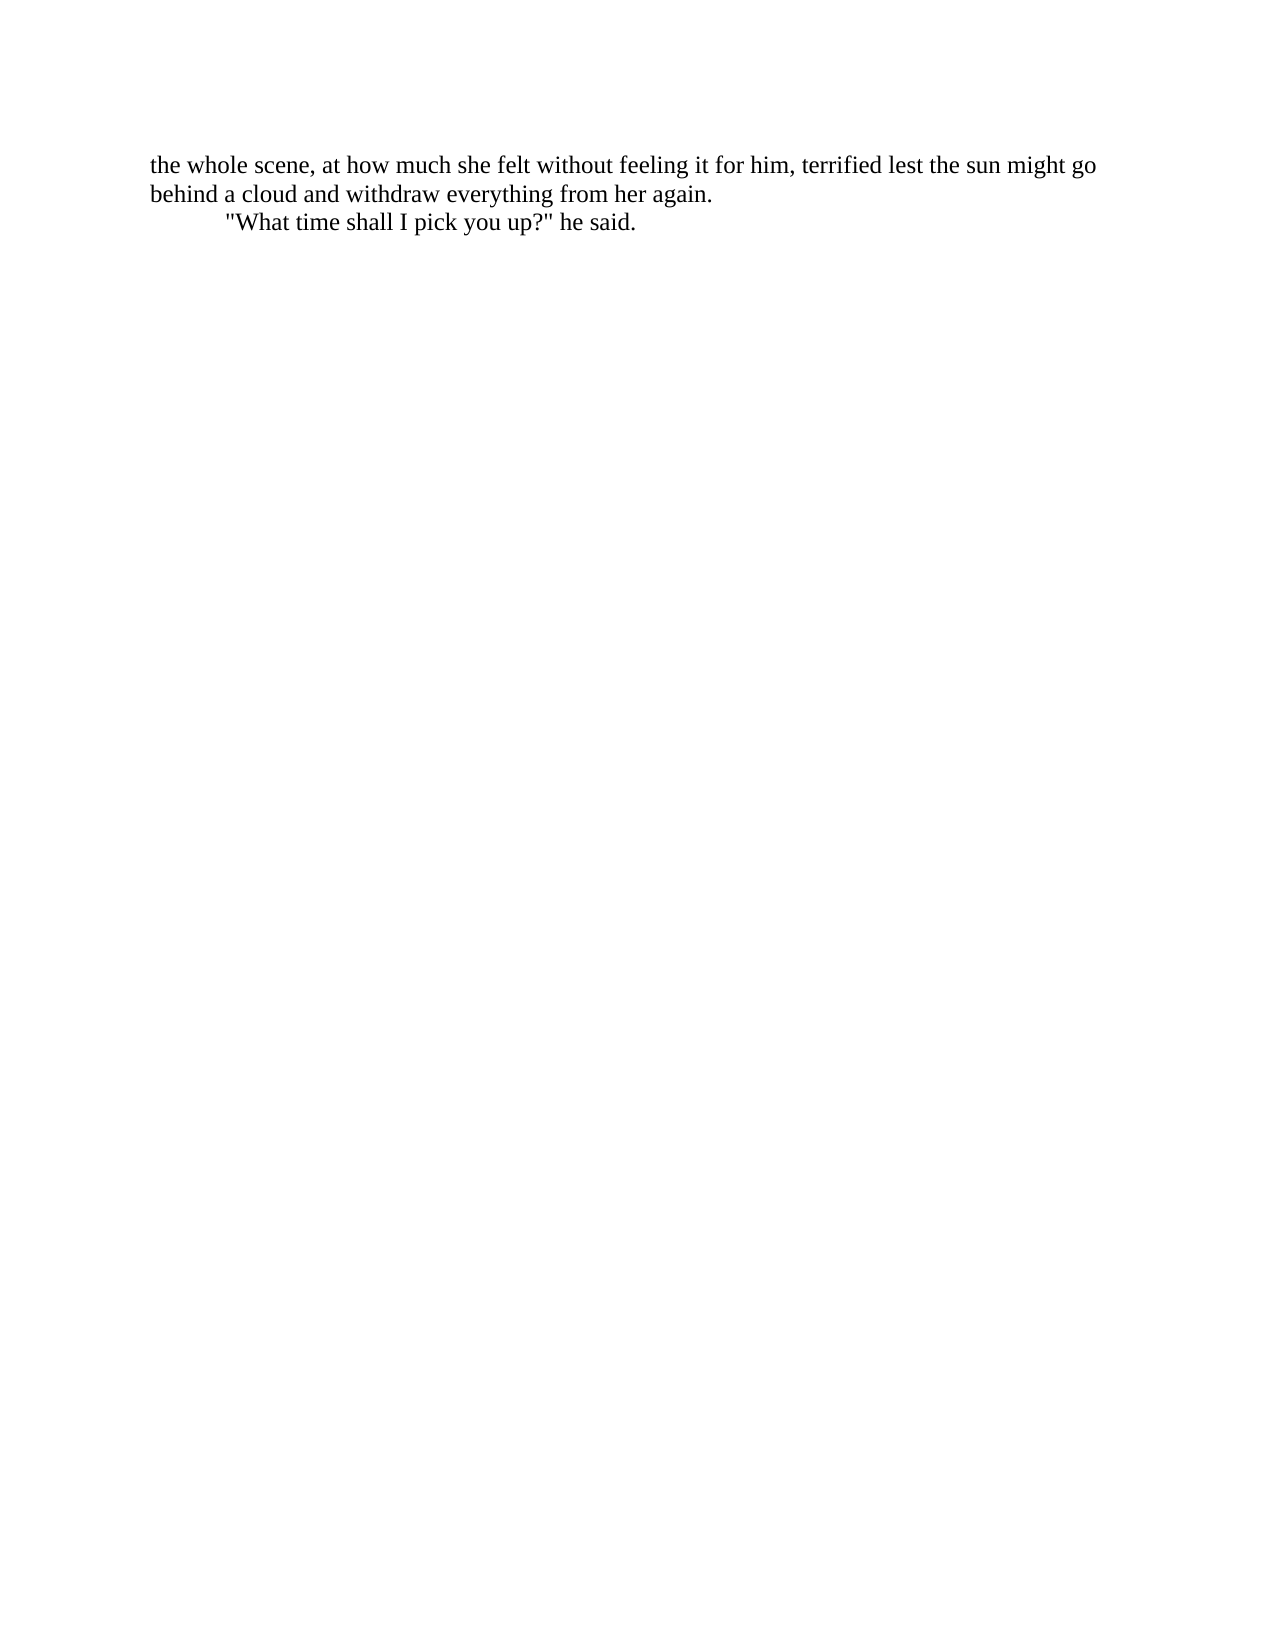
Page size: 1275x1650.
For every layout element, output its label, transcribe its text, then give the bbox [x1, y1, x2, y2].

text the whole scene, at how much she felt without feeling it for him, terrified lest the sun might go behind a cloud and withdraw everything from her again. [150, 150, 1125, 207]
text "What time shall I pick you up?" he said. [150, 207, 1125, 236]
